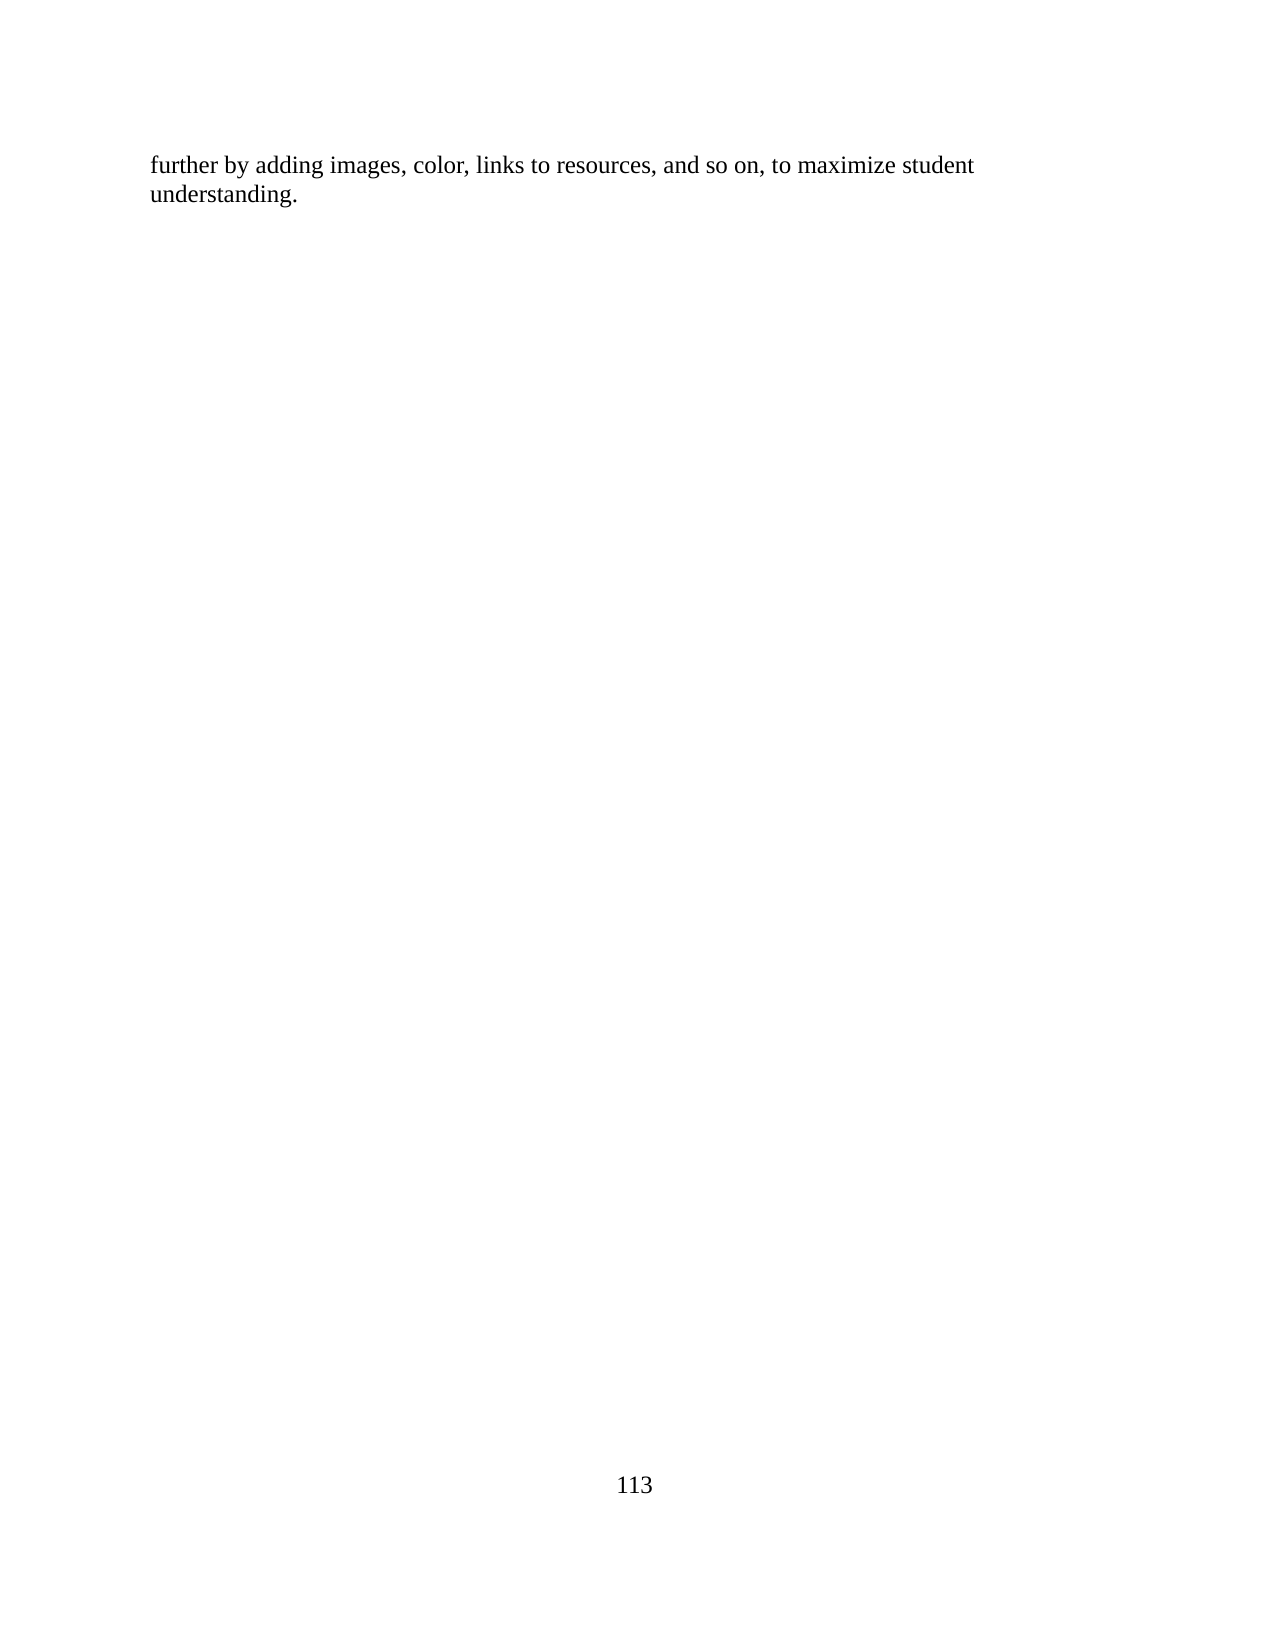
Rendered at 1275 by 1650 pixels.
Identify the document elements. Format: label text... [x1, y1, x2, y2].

text further by adding images, color, links to resources, and so on, to maximize student understanding. [150, 150, 1125, 207]
